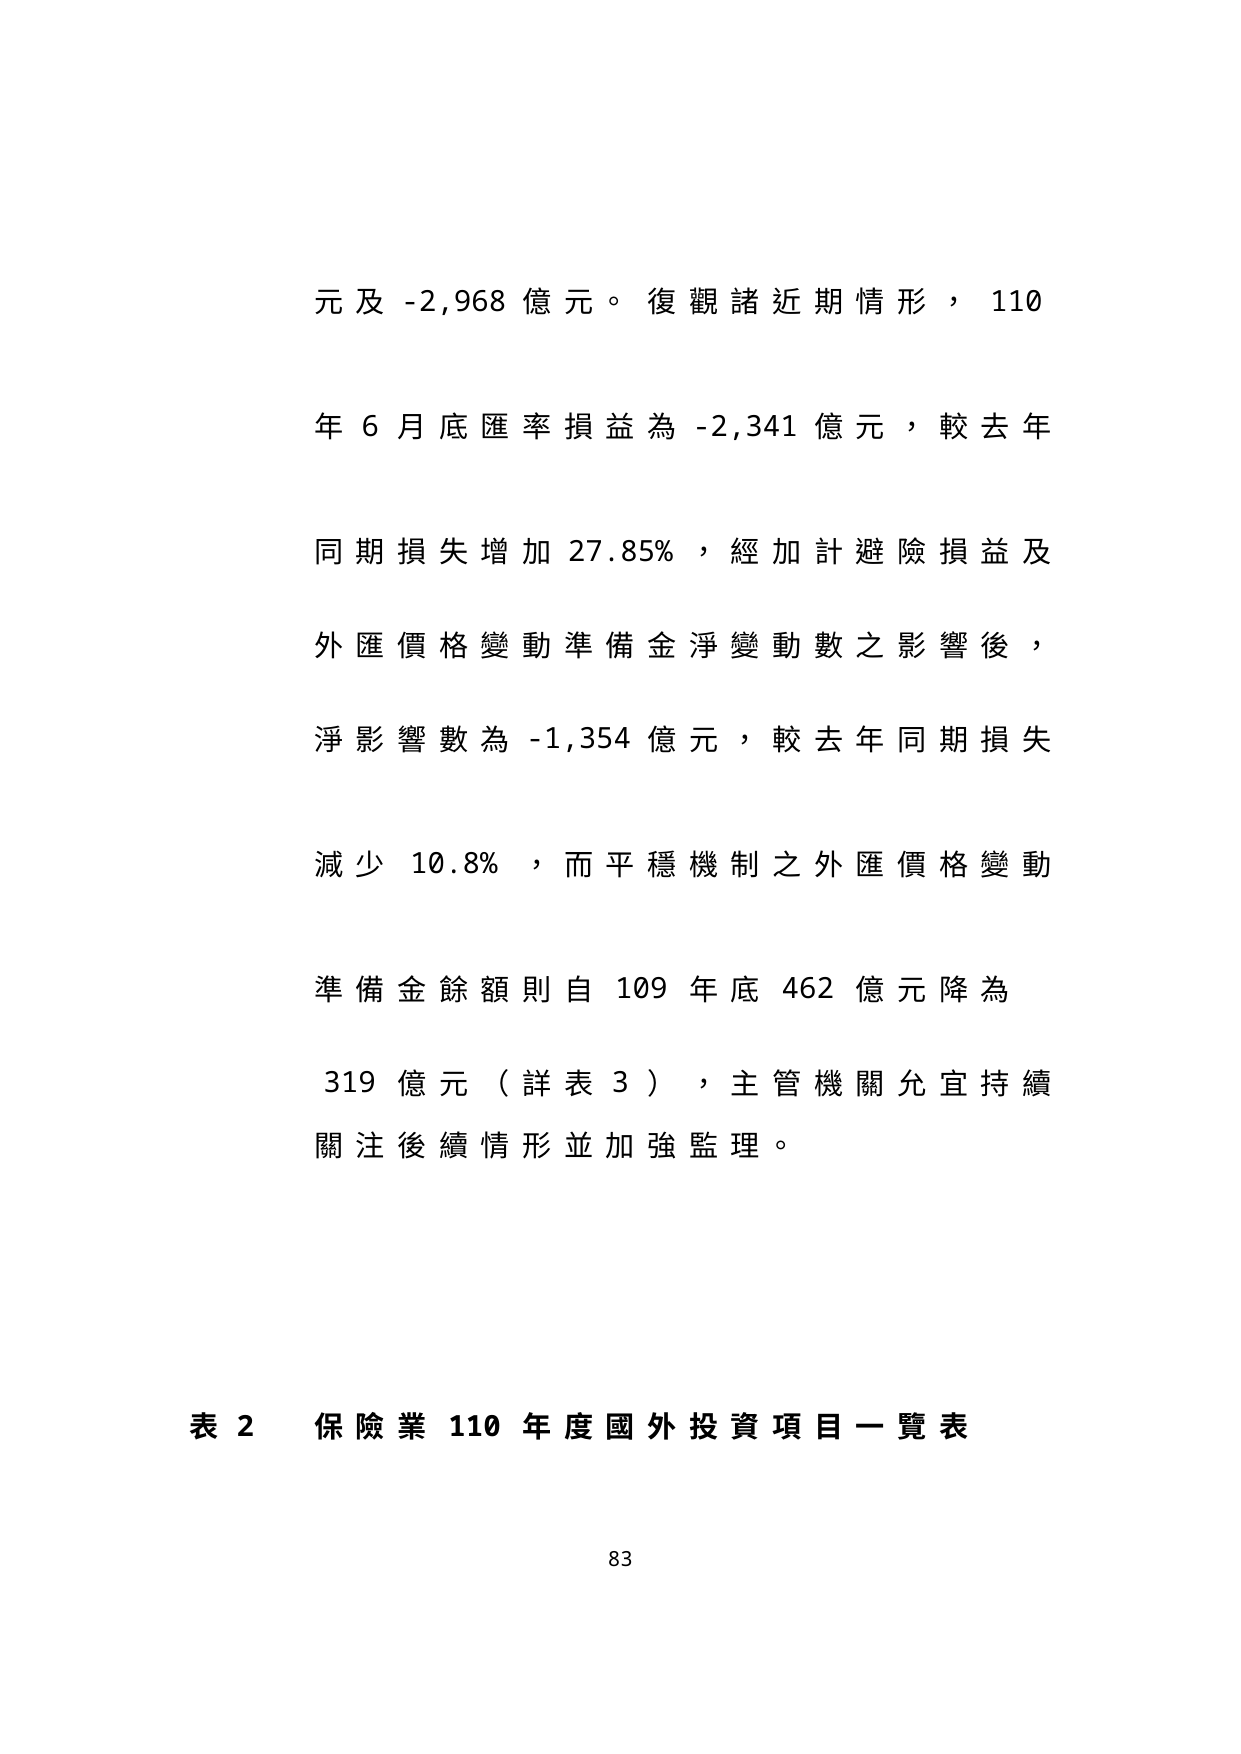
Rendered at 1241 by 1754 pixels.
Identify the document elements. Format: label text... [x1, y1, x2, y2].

text 表2 保險業110年度國外投資項目一覽表 [183, 1352, 1108, 1477]
text 元及-2,968億元。復觀諸近期情形，110年6月底匯率損益為-2,341億元，較去年同期損失增加27.85%，經加計避險損益及外匯價格變動準備金淨變動數之影響後，淨影響數為-1,354億元，較去年同期損失減少10.8%，而平穩機制之外匯價格變動準備金餘額則自109年底462億元降為319億元（詳表3），主管機關允宜持續關注後續情形並加強監理。 [271, 227, 1058, 1165]
